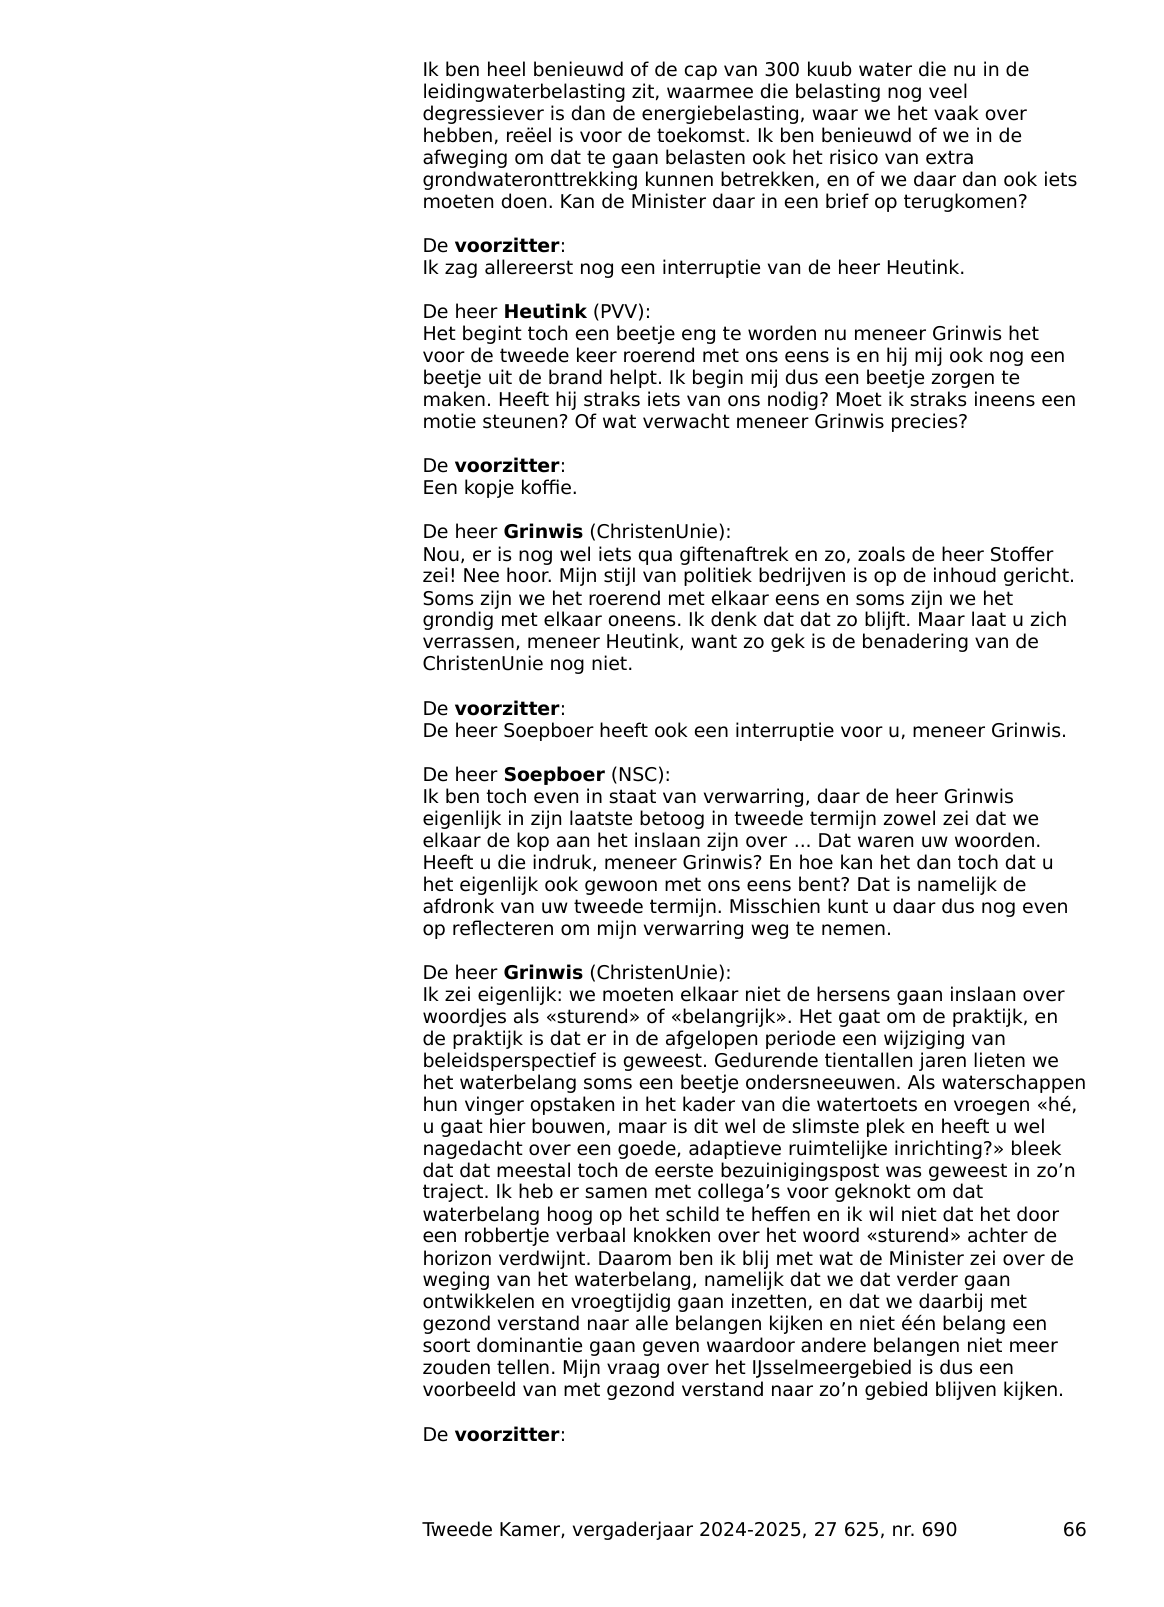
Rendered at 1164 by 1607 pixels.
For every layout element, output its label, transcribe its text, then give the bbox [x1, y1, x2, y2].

text De voorzitter: [422, 697, 1087, 719]
text Ik ben toch even in staat van verwarring, daar de heer Grinwis eigenlijk in zijn laatste betoog in tweede termijn zowel zei dat we elkaar de kop aan het inslaan zijn over ... Dat waren uw woorden. Heeft u die indruk, meneer Grinwis? En hoe kan het dan toch dat u het eigenlijk ook gewoon met ons eens bent? Dat is namelijk de afdronk van uw tweede termijn. Misschien kunt u daar dus nog even op reflecteren om mijn verwarring weg te nemen. [422, 786, 1087, 939]
text De heer Soepboer heeft ook een interruptie voor u, meneer Grinwis. [422, 719, 1087, 741]
text Een kopje koffie. [422, 477, 1087, 499]
text De heer Soepboer (NSC): [422, 764, 1087, 786]
text De voorzitter: [422, 235, 1087, 257]
text De voorzitter: [422, 1423, 1087, 1445]
text De heer Grinwis (ChristenUnie): [422, 521, 1087, 543]
text De voorzitter: [422, 455, 1087, 477]
text Het begint toch een beetje eng te worden nu meneer Grinwis het voor de tweede keer roerend met ons eens is en hij mij ook nog een beetje uit de brand helpt. Ik begin mij dus een beetje zorgen te maken. Heeft hij straks iets van ons nodig? Moet ik straks ineens een motie steunen? Of wat verwacht meneer Grinwis precies? [422, 323, 1087, 433]
text Ik ben heel benieuwd of de cap van 300 kuub water die nu in de leidingwaterbelasting zit, waarmee die belasting nog veel degressiever is dan de energiebelasting, waar we het vaak over hebben, reëel is voor de toekomst. Ik ben benieuwd of we in de afweging om dat te gaan belasten ook het risico van extra grondwateronttrekking kunnen betrekken, en of we daar dan ook iets moeten doen. Kan de Minister daar in een brief op terugkomen? [422, 59, 1087, 213]
text De heer Grinwis (ChristenUnie): [422, 962, 1087, 984]
text Ik zei eigenlijk: we moeten elkaar niet de hersens gaan inslaan over woordjes als «sturend» of «belangrijk». Het gaat om de praktijk, en de praktijk is dat er in de afgelopen periode een wijziging van beleidsperspectief is geweest. Gedurende tientallen jaren lieten we het waterbelang soms een beetje ondersneeuwen. Als waterschappen hun vinger opstaken in het kader van die watertoets en vroegen «hé, u gaat hier bouwen, maar is dit wel de slimste plek en heeft u wel nagedacht over een goede, adaptieve ruimtelijke inrichting?» bleek dat dat meestal toch de eerste bezuinigingspost was geweest in zo’n traject. Ik heb er samen met collega’s voor geknokt om dat waterbelang hoog op het schild te heffen en ik wil niet dat het door een robbertje verbaal knokken over het woord «sturend» achter de horizon verdwijnt. Daarom ben ik blij met wat de Minister zei over de weging van het waterbelang, namelijk dat we dat verder gaan ontwikkelen en vroegtijdig gaan inzetten, en dat we daarbij met gezond verstand naar alle belangen kijken en niet één belang een soort dominantie gaan geven waardoor andere belangen niet meer zouden tellen. Mijn vraag over het IJsselmeergebied is dus een voorbeeld van met gezond verstand naar zo’n gebied blijven kijken. [422, 984, 1087, 1401]
text Nou, er is nog wel iets qua giftenaftrek en zo, zoals de heer Stoffer zei! Nee hoor. Mijn stijl van politiek bedrijven is op de inhoud gericht. Soms zijn we het roerend met elkaar eens en soms zijn we het grondig met elkaar oneens. Ik denk dat dat zo blijft. Maar laat u zich verrassen, meneer Heutink, want zo gek is de benadering van de ChristenUnie nog niet. [422, 543, 1087, 675]
text Ik zag allereerst nog een interruptie van de heer Heutink. [422, 257, 1087, 279]
text De heer Heutink (PVV): [422, 301, 1087, 323]
